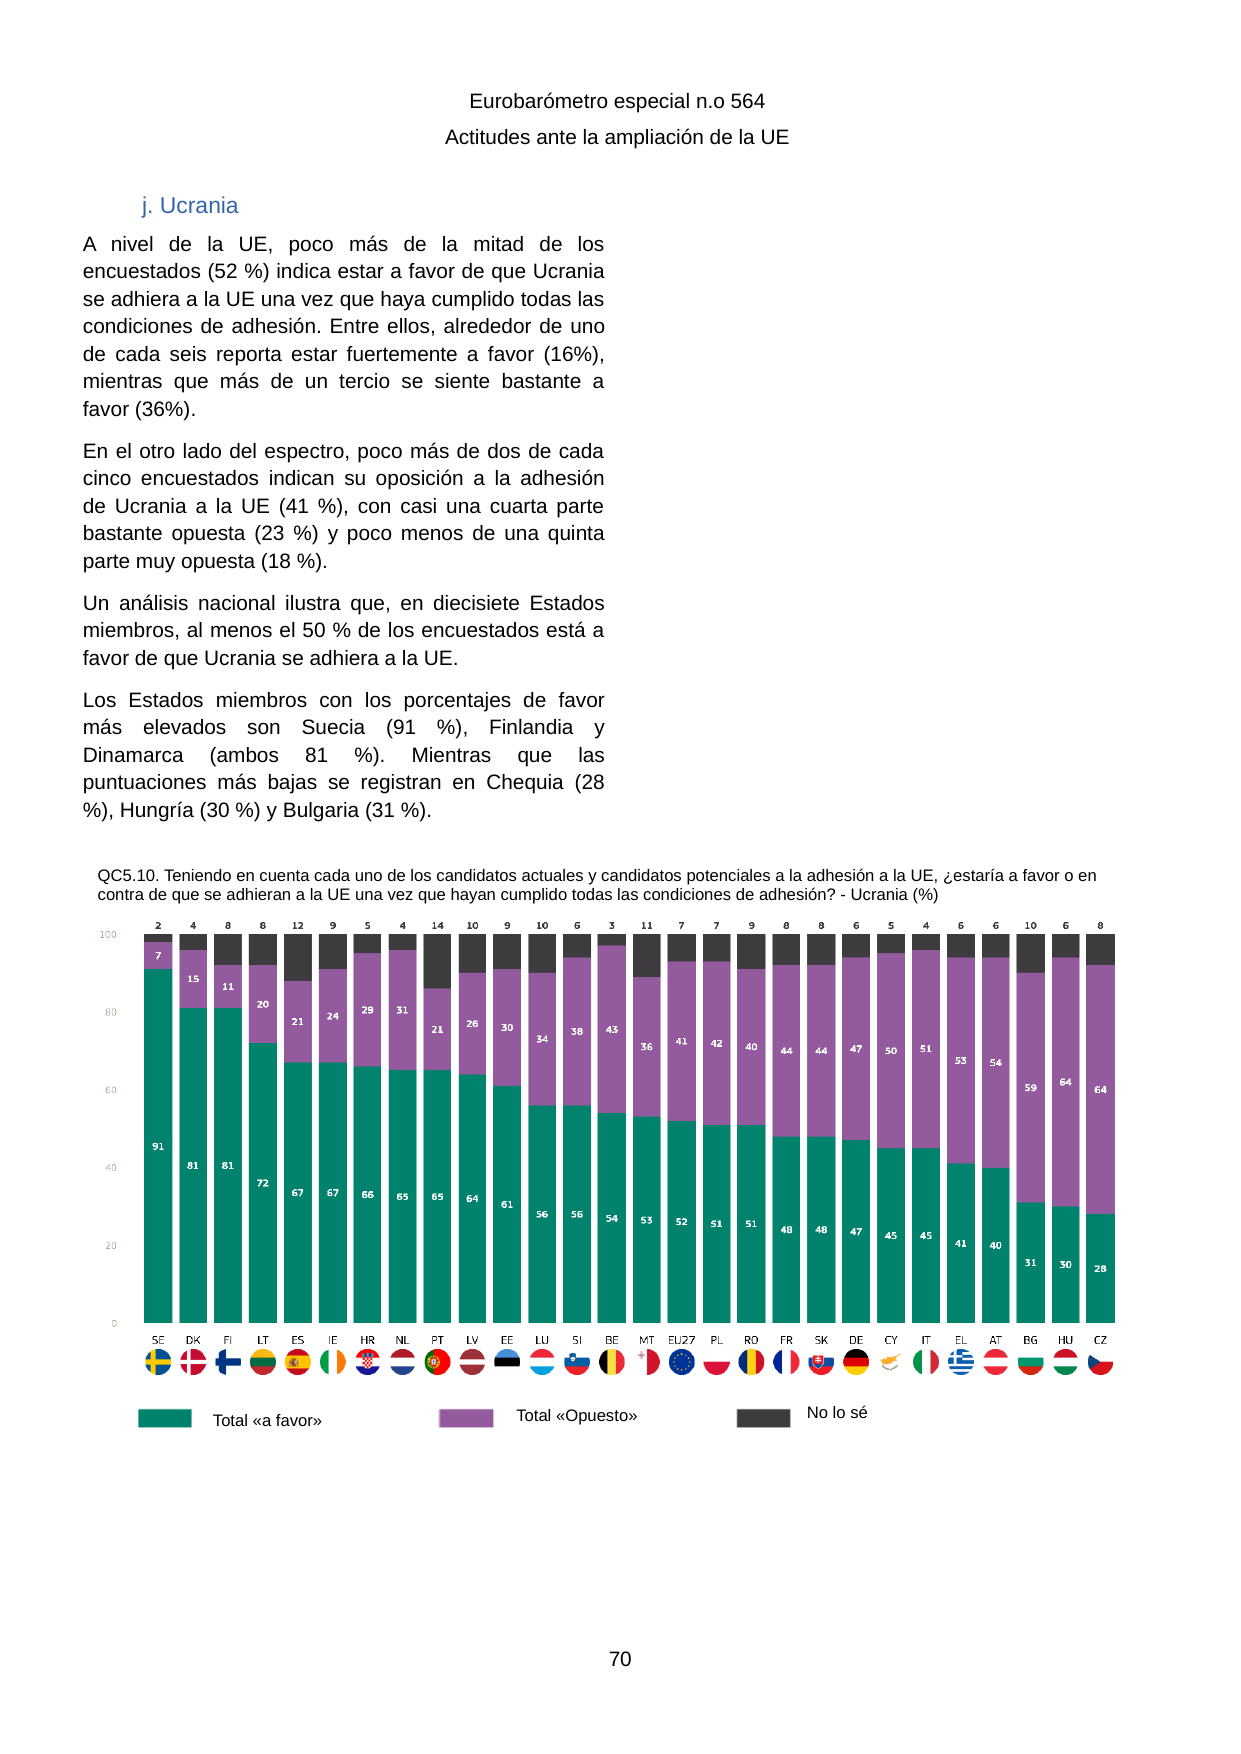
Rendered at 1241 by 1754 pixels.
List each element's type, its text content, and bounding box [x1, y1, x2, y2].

picture [92, 910, 1124, 1382]
picture [108, 1393, 797, 1431]
text Un análisis nacional ilustra que, en diecisiete Estados miembros, al menos el 50 % de los encuestados está a favor de que Ucrania se adhiera a la UE. [83, 591, 605, 669]
subtitle j. Ucrania [142, 192, 605, 219]
text En el otro lado del espectro, poco más de dos de cada cinco encuestados indican su oposición a la adhesión de Ucrania a la UE (41 %), con casi una cuarta parte bastante opuesta (23 %) y poco menos de una quinta parte muy opuesta (18 %). [83, 438, 605, 572]
text A nivel de la UE, poco más de la mitad de los encuestados (52 %) indica estar a favor de que Ucrania se adhiera a la UE una vez que haya cumplido todas las condiciones de adhesión. Entre ellos, alrededor de uno de cada seis reporta estar fuertemente a favor (16%), mientras que más de un tercio se siente bastante a favor (36%). [83, 231, 605, 420]
text Los Estados miembros con los porcentajes de favor más elevados son Suecia (91 %), Finlandia y Dinamarca (ambos 81 %). Mientras que las puntuaciones más bajas se registran en Chequia (28 %), Hungría (30 %) y Bulgaria (31 %). [83, 688, 605, 822]
